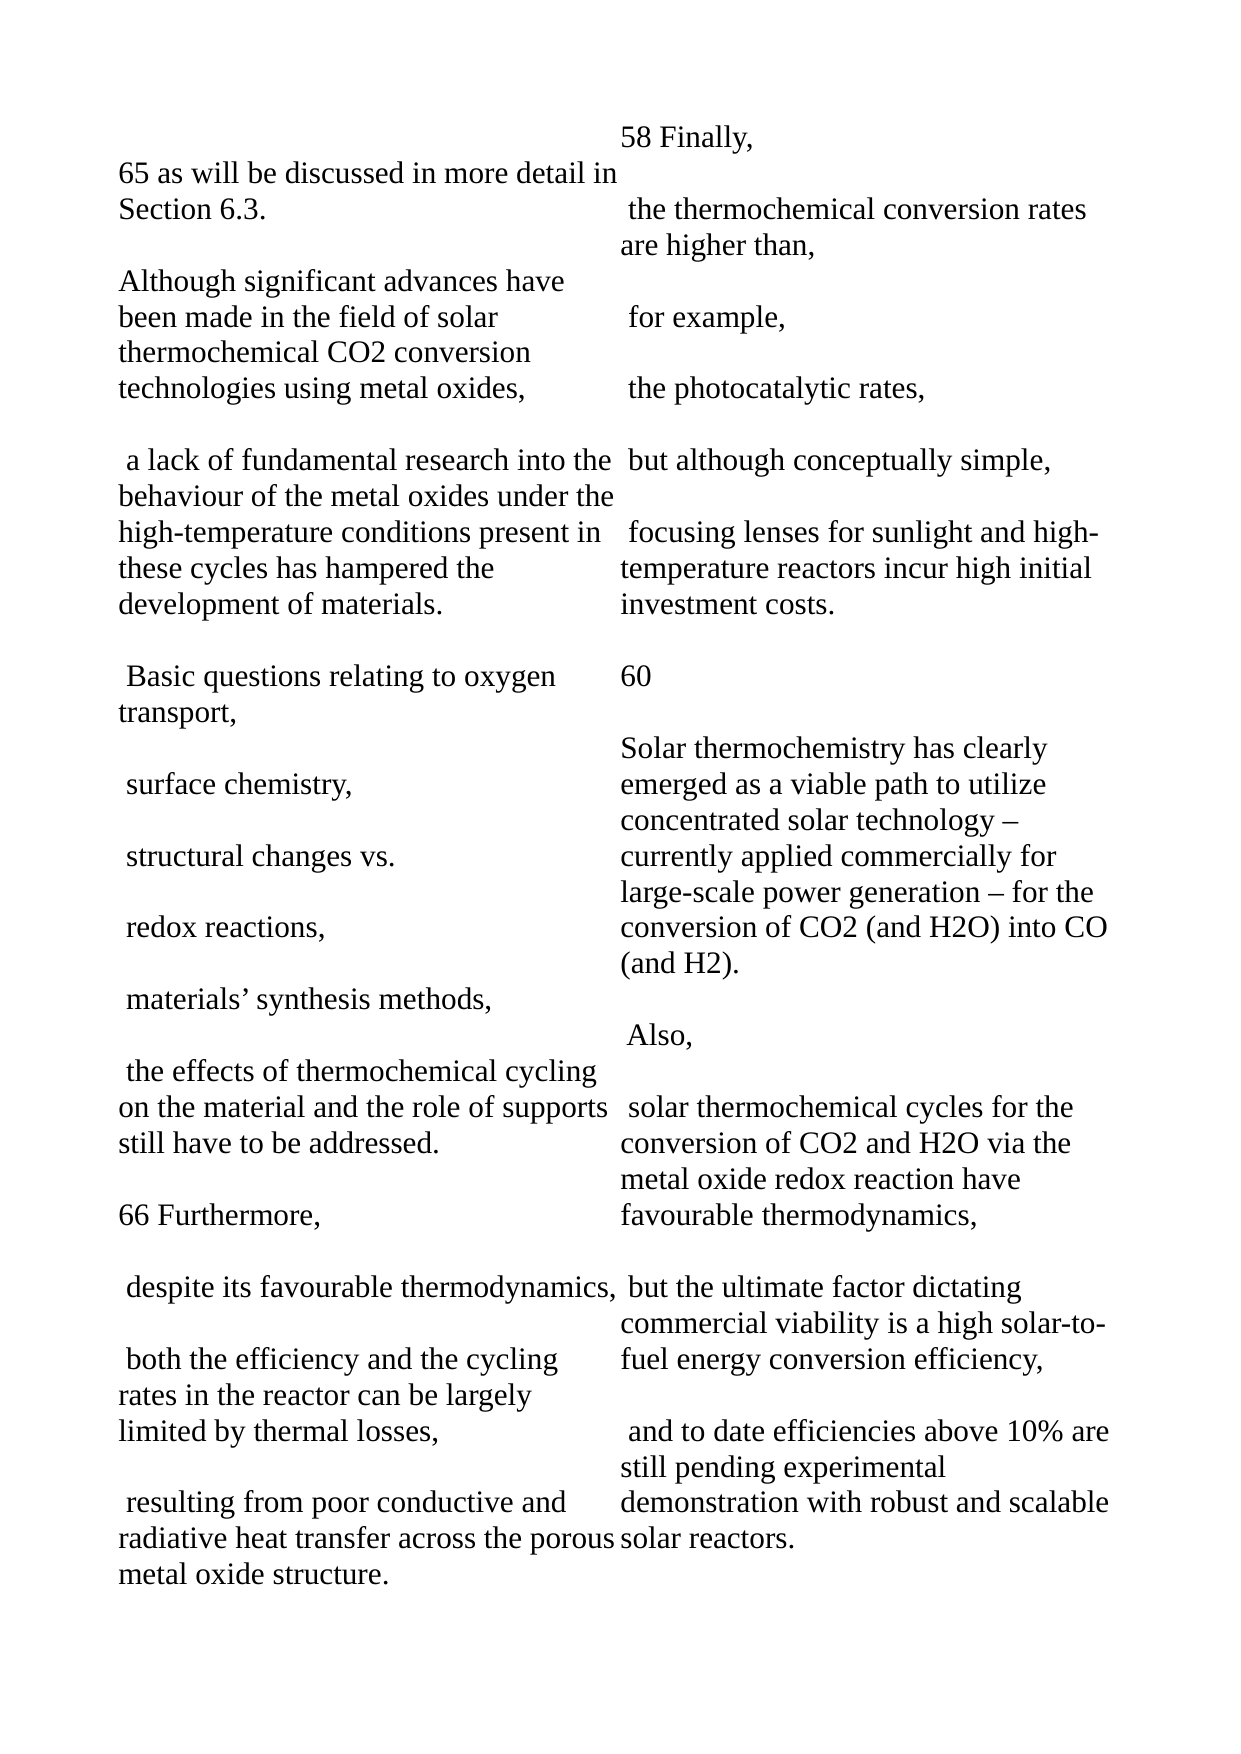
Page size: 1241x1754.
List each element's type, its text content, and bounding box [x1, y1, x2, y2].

text materials’ synthesis methods, [118, 981, 620, 1017]
text for example, [620, 298, 1122, 334]
text 65 as will be discussed in more detail in Section 6.3. [118, 154, 620, 226]
text both the efficiency and the cycling rates in the reactor can be largely limited by thermal losses, [118, 1340, 620, 1448]
text Solar thermochemistry has clearly emerged as a viable path to utilize concentrated solar technology – currently applied commercially for large-scale power generation – for the conversion of CO2 (and H2O) into CO (and H2). [620, 729, 1122, 981]
text resulting from poor conductive and radiative heat transfer across the porous metal oxide structure. [118, 1484, 620, 1592]
text the thermochemical conversion rates are higher than, [620, 190, 1122, 262]
text 66 Furthermore, [118, 1196, 620, 1232]
text the effects of thermochemical cycling on the material and the role of supports still have to be addressed. [118, 1052, 620, 1160]
text the photocatalytic rates, [620, 370, 1122, 406]
text and to date efficiencies above 10% are still pending experimental demonstration with robust and scalable solar reactors. [620, 1412, 1122, 1556]
text 60 [620, 657, 1122, 693]
text structural changes vs. [118, 837, 620, 873]
text Also, [620, 1017, 1122, 1052]
text despite its favourable thermodynamics, [118, 1268, 620, 1304]
text surface chemistry, [118, 765, 620, 801]
text focusing lenses for sunlight and high-temperature reactors incur high initial investment costs. [620, 513, 1122, 621]
text redox reactions, [118, 909, 620, 945]
text but although conceptually simple, [620, 442, 1122, 477]
text a lack of fundamental research into the behaviour of the metal oxides under the high-temperature conditions present in these cycles has hampered the development of materials. [118, 442, 620, 621]
text but the ultimate factor dictating commercial viability is a high solar-to-fuel energy conversion efficiency, [620, 1268, 1122, 1376]
text 58 Finally, [620, 118, 1122, 154]
text Although significant advances have been made in the field of solar thermochemical CO2 conversion technologies using metal oxides, [118, 262, 620, 406]
text solar thermochemical cycles for the conversion of CO2 and H2O via the metal oxide redox reaction have favourable thermodynamics, [620, 1088, 1122, 1232]
text Basic questions relating to oxygen transport, [118, 657, 620, 729]
